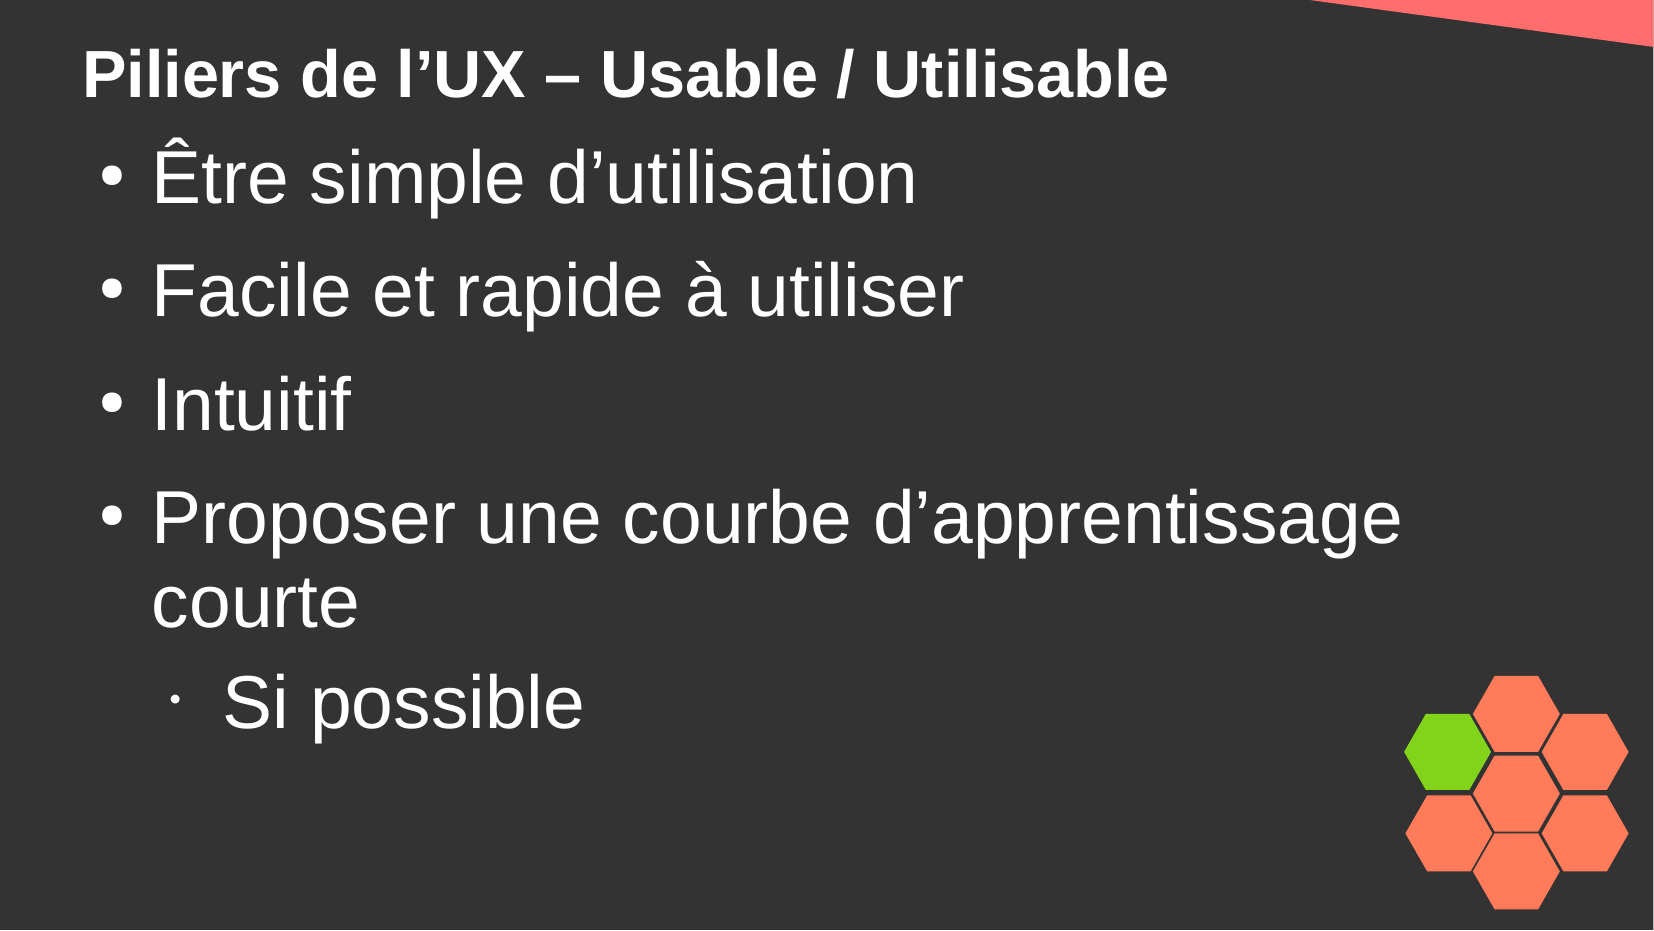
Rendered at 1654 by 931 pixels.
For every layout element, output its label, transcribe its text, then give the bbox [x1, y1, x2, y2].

text_box [1472, 755, 1560, 832]
text_box [1472, 675, 1560, 752]
title Piliers de l’UX – Usable / Utilisable [82, 37, 1571, 114]
text_box [1405, 795, 1560, 910]
text_box [1309, 0, 1654, 47]
list Être simple d’utilisation Facile et rapide à utiliser Intuitif Proposer une courbe d’apprentissage courte Si possible [80, 135, 1620, 827]
text_box [1541, 795, 1629, 872]
text_box [1541, 713, 1629, 790]
text_box [1404, 713, 1492, 790]
